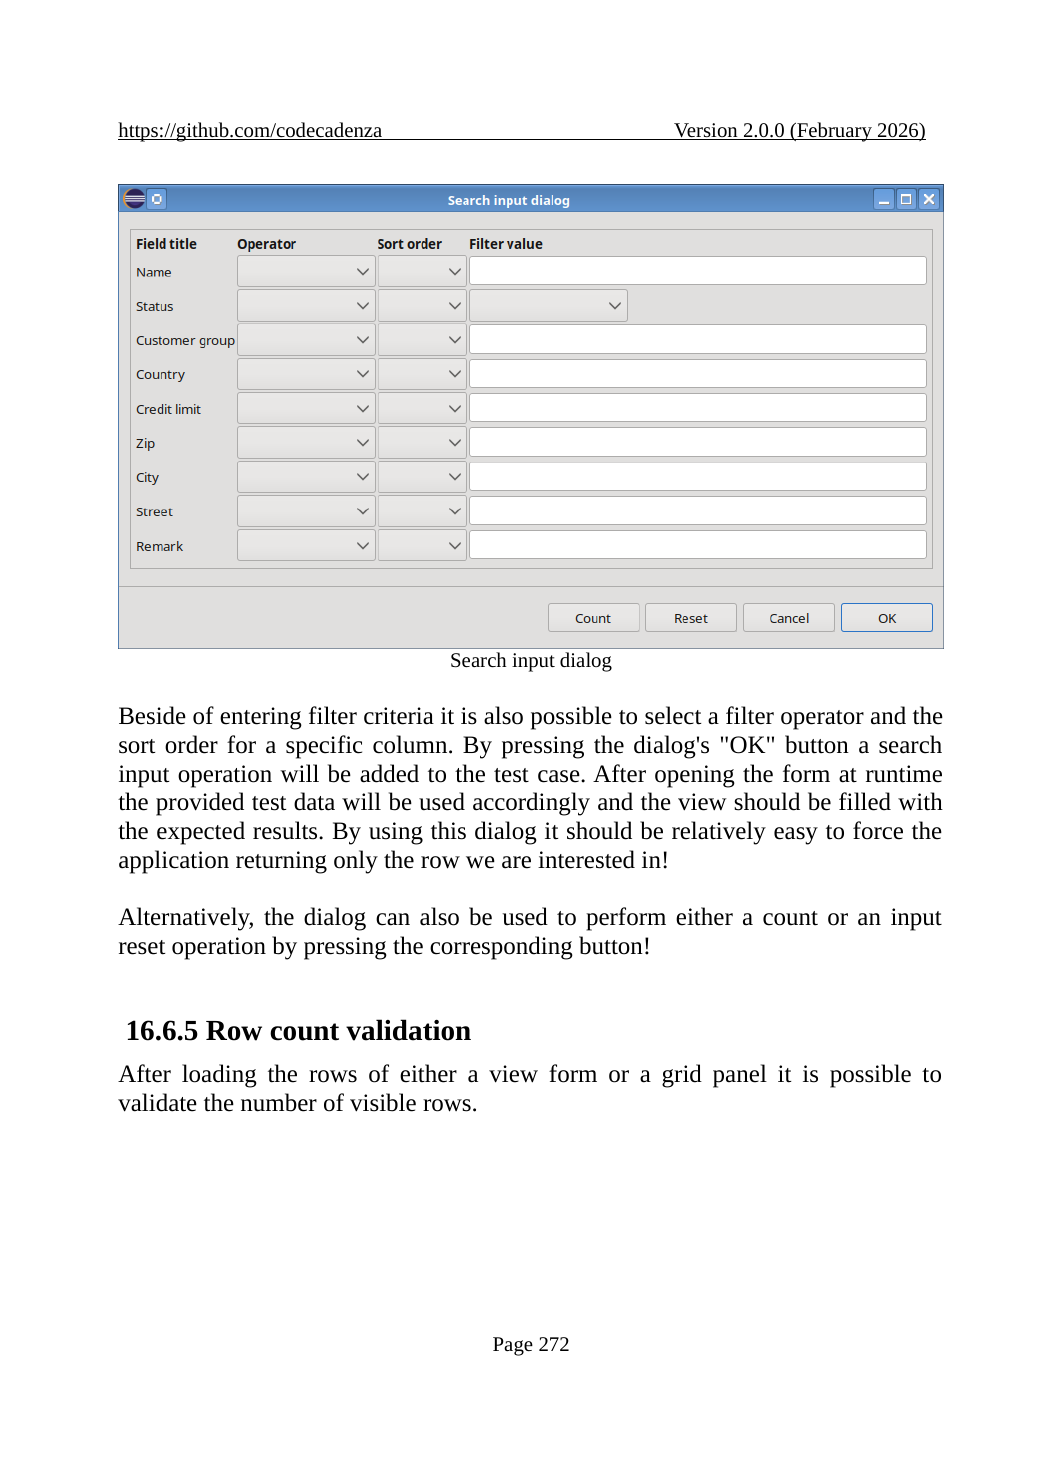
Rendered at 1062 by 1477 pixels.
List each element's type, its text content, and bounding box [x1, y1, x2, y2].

subtitle Row count validation [118, 1013, 944, 1047]
text Search input dialog [118, 649, 944, 672]
picture [118, 184, 944, 649]
text Beside of entering filter criteria it is also possible to select a filter operator and the sort order for a specific column. By pressing the dialog's "OK" button a search input operation will be added to the test case. After opening the form at runtime the provided test data will be used accordingly and the view should be filled with the expected results. By using this dialog it should be relatively easy to force the application returning only the row we are interested in! [118, 701, 944, 874]
text After loading the rows of either a view form or a grid panel it is possible to validate the number of visible rows. [118, 1059, 944, 1117]
text Alternatively, the dialog can also be used to perform either a count or an input reset operation by pressing the corresponding button! [118, 902, 944, 960]
